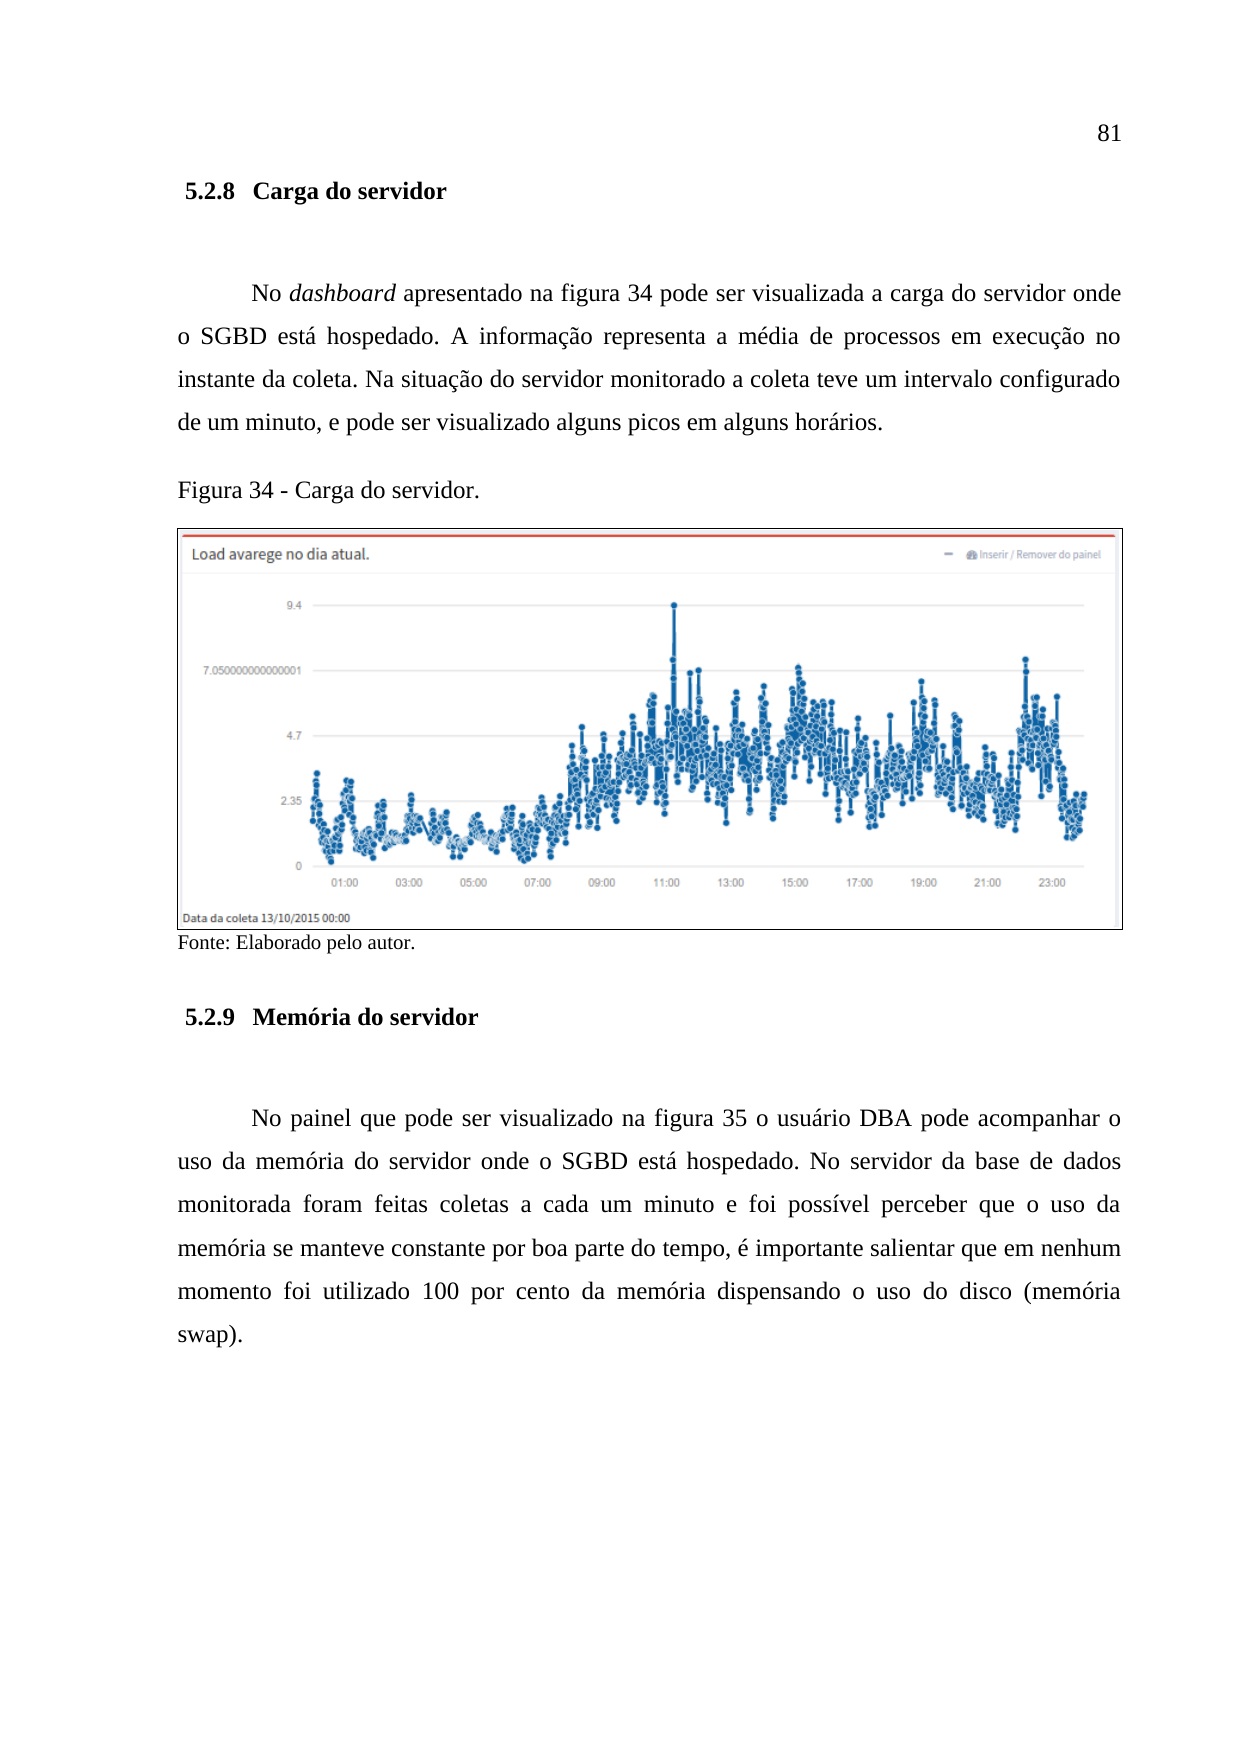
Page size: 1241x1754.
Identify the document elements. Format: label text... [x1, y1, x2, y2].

list Memória do servidor [185, 1002, 1122, 1030]
list Fonte: Elaborado pelo autor. [177, 930, 1122, 954]
text Figura 34 - Carga do servidor. [177, 475, 1122, 504]
text No painel que pode ser visualizado na figura 35 o usuário DBA pode acompanhar o uso da memória do servidor onde o SGBD está hospedado. No servidor da base de dados monitorada foram feitas coletas a cada um minuto e foi possível perceber que o uso da memória se manteve constante por boa parte do tempo, é importante salientar que em nenhum momento foi utilizado 100 por cento da memória dispensando o uso do disco (memória swap). [177, 1103, 1122, 1348]
text No dashboard apresentado na figura 34 pode ser visualizada a carga do servidor onde o SGBD está hospedado. A informação representa a média de processos em execução no instante da coleta. Na situação do servidor monitorado a coleta teve um intervalo configurado de um minuto, e pode ser visualizado alguns picos em alguns horários. [177, 278, 1122, 436]
picture [180, 530, 1119, 927]
list [178, 529, 1122, 929]
list Carga do servidor [185, 176, 1122, 205]
